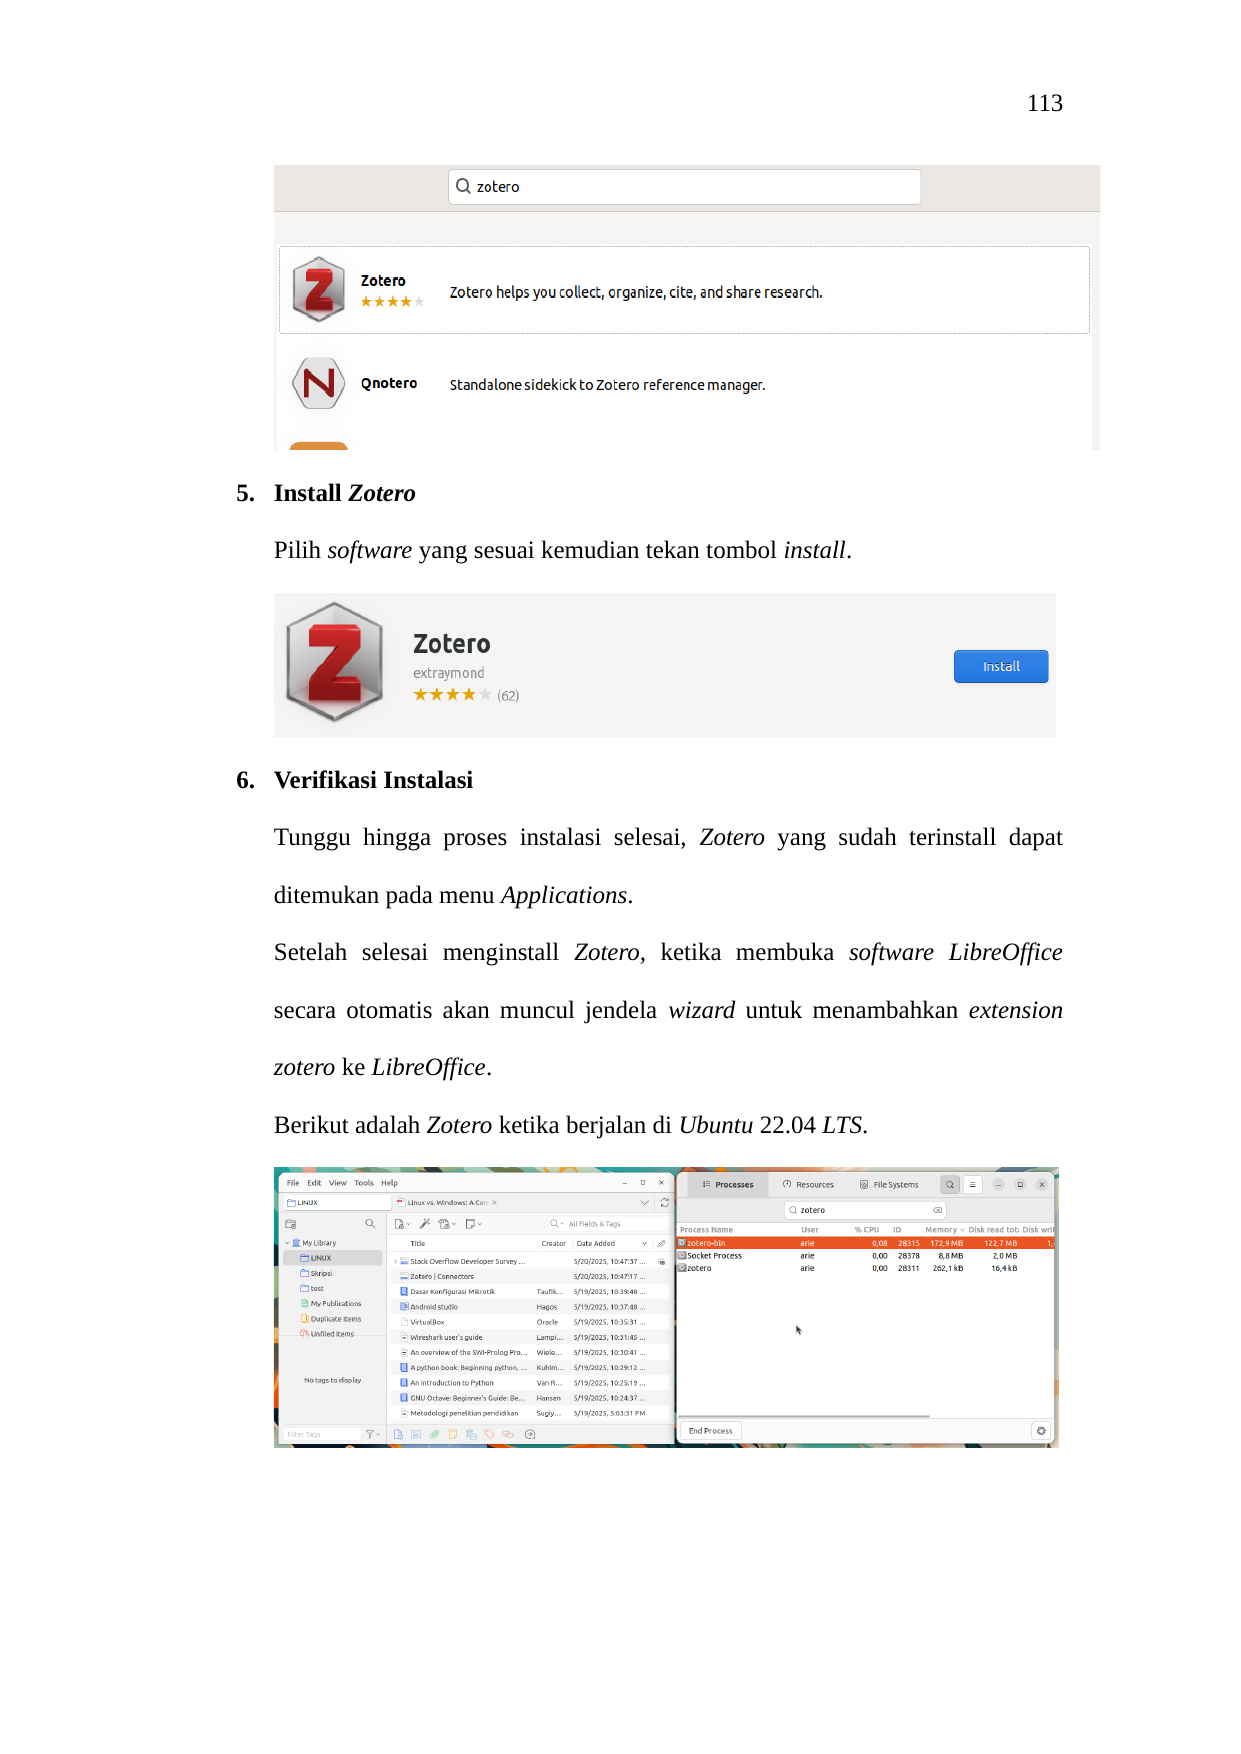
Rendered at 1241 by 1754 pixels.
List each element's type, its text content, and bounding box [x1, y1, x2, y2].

picture [273, 165, 1101, 450]
list Setelah selesai menginstall Zotero, ketika membuka software LibreOffice secara otomatis akan muncul jendela wizard untuk menambahkan extension zotero ke LibreOffice. [236, 937, 1063, 1081]
list Pilih software yang sesuai kemudian tekan tombol install. [236, 536, 1063, 564]
list Tunggu hingga proses instalasi selesai, Zotero yang sudah terinstall dapat ditemukan pada menu Applications. [236, 822, 1063, 909]
list Install Zotero [236, 478, 1063, 507]
list Berikut adalah Zotero ketika berjalan di Ubuntu 22.04 LTS. [236, 1110, 1063, 1139]
picture [273, 593, 1057, 737]
list Verifikasi Instalasi [236, 765, 1063, 794]
picture [273, 1167, 1059, 1448]
